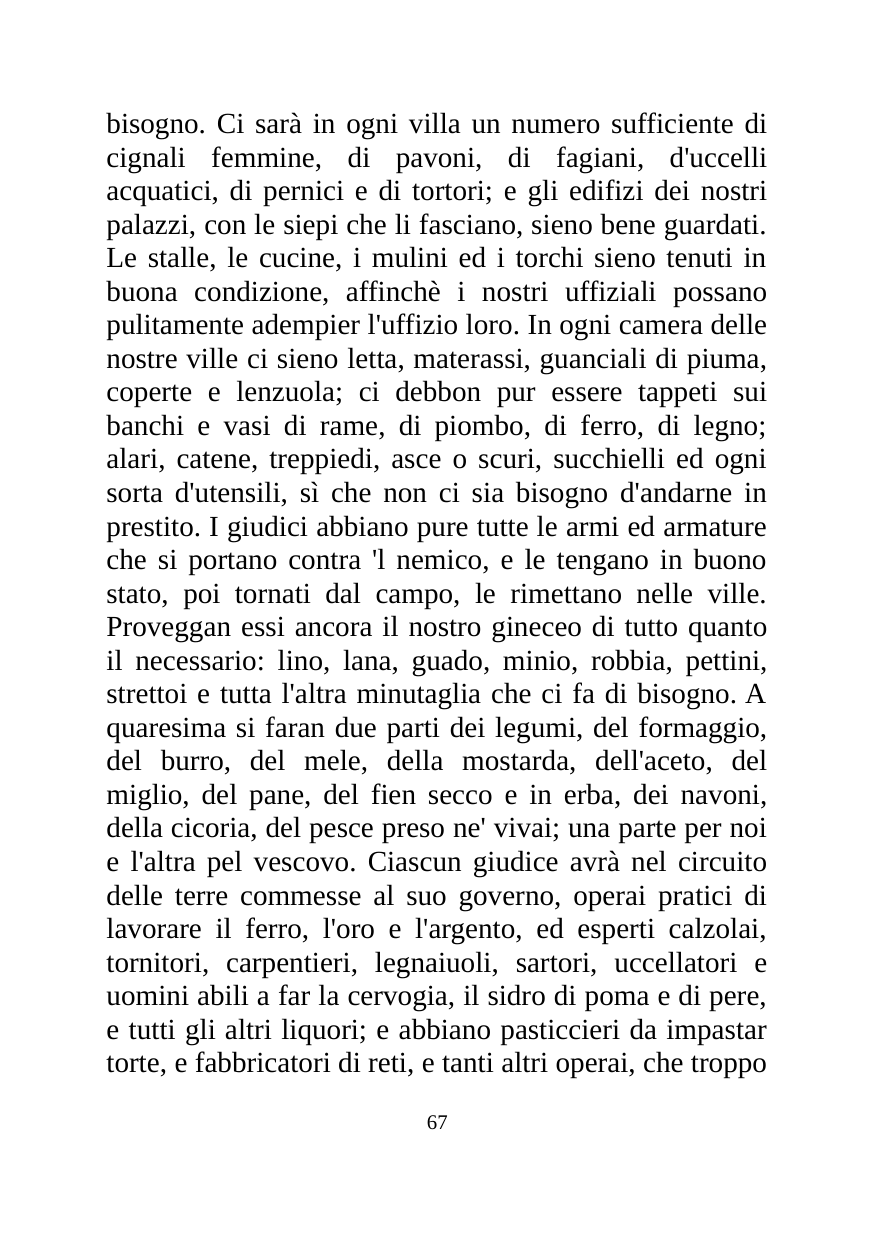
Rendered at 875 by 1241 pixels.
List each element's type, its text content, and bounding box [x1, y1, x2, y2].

text bisogno. Ci sarà in ogni villa un numero sufficiente di cignali femmine, di pavoni, di fagiani, d'uccelli acquatici, di pernici e di tortori; e gli edifizi dei nostri palazzi, con le siepi che li fasciano, sieno bene guardati. Le stalle, le cucine, i mulini ed i torchi sieno tenuti in buona condizione, affinchè i nostri uffiziali possano pulitamente adempier l'uffizio loro. In ogni camera delle nostre ville ci sieno letta, materassi, guanciali di piuma, coperte e lenzuola; ci debbon pur essere tappeti sui banchi e vasi di rame, di piombo, di ferro, di legno; alari, catene, treppiedi, asce o scuri, succhielli ed ogni sorta d'utensili, sì che non ci sia bisogno d'andarne in prestito. I giudici abbiano pure tutte le armi ed armature che si portano contra 'l nemico, e le tengano in buono stato, poi tornati dal campo, le rimettano nelle ville. Proveggan essi ancora il nostro gineceo di tutto quanto il necessario: lino, lana, guado, minio, robbia, pettini, strettoi e tutta l'altra minutaglia che ci fa di bisogno. A quaresima si faran due parti dei legumi, del formaggio, del burro, del mele, della mostarda, dell'aceto, del miglio, del pane, del fien secco e in erba, dei navoni, della cicoria, del pesce preso ne' vivai; una parte per noi e l'altra pel vescovo. Ciascun giudice avrà nel circuito delle terre commesse al suo governo, operai pratici di lavorare il ferro, l'oro e l'argento, ed esperti calzolai, tornitori, carpentieri, legnaiuoli, sartori, uccellatori e uomini abili a far la cervogia, il sidro di poma e di pere, e tutti gli altri liquori; e abbiano pasticcieri da impastar torte, e fabbricatori di reti, e tanti altri operai, che troppo [106, 106, 768, 1079]
